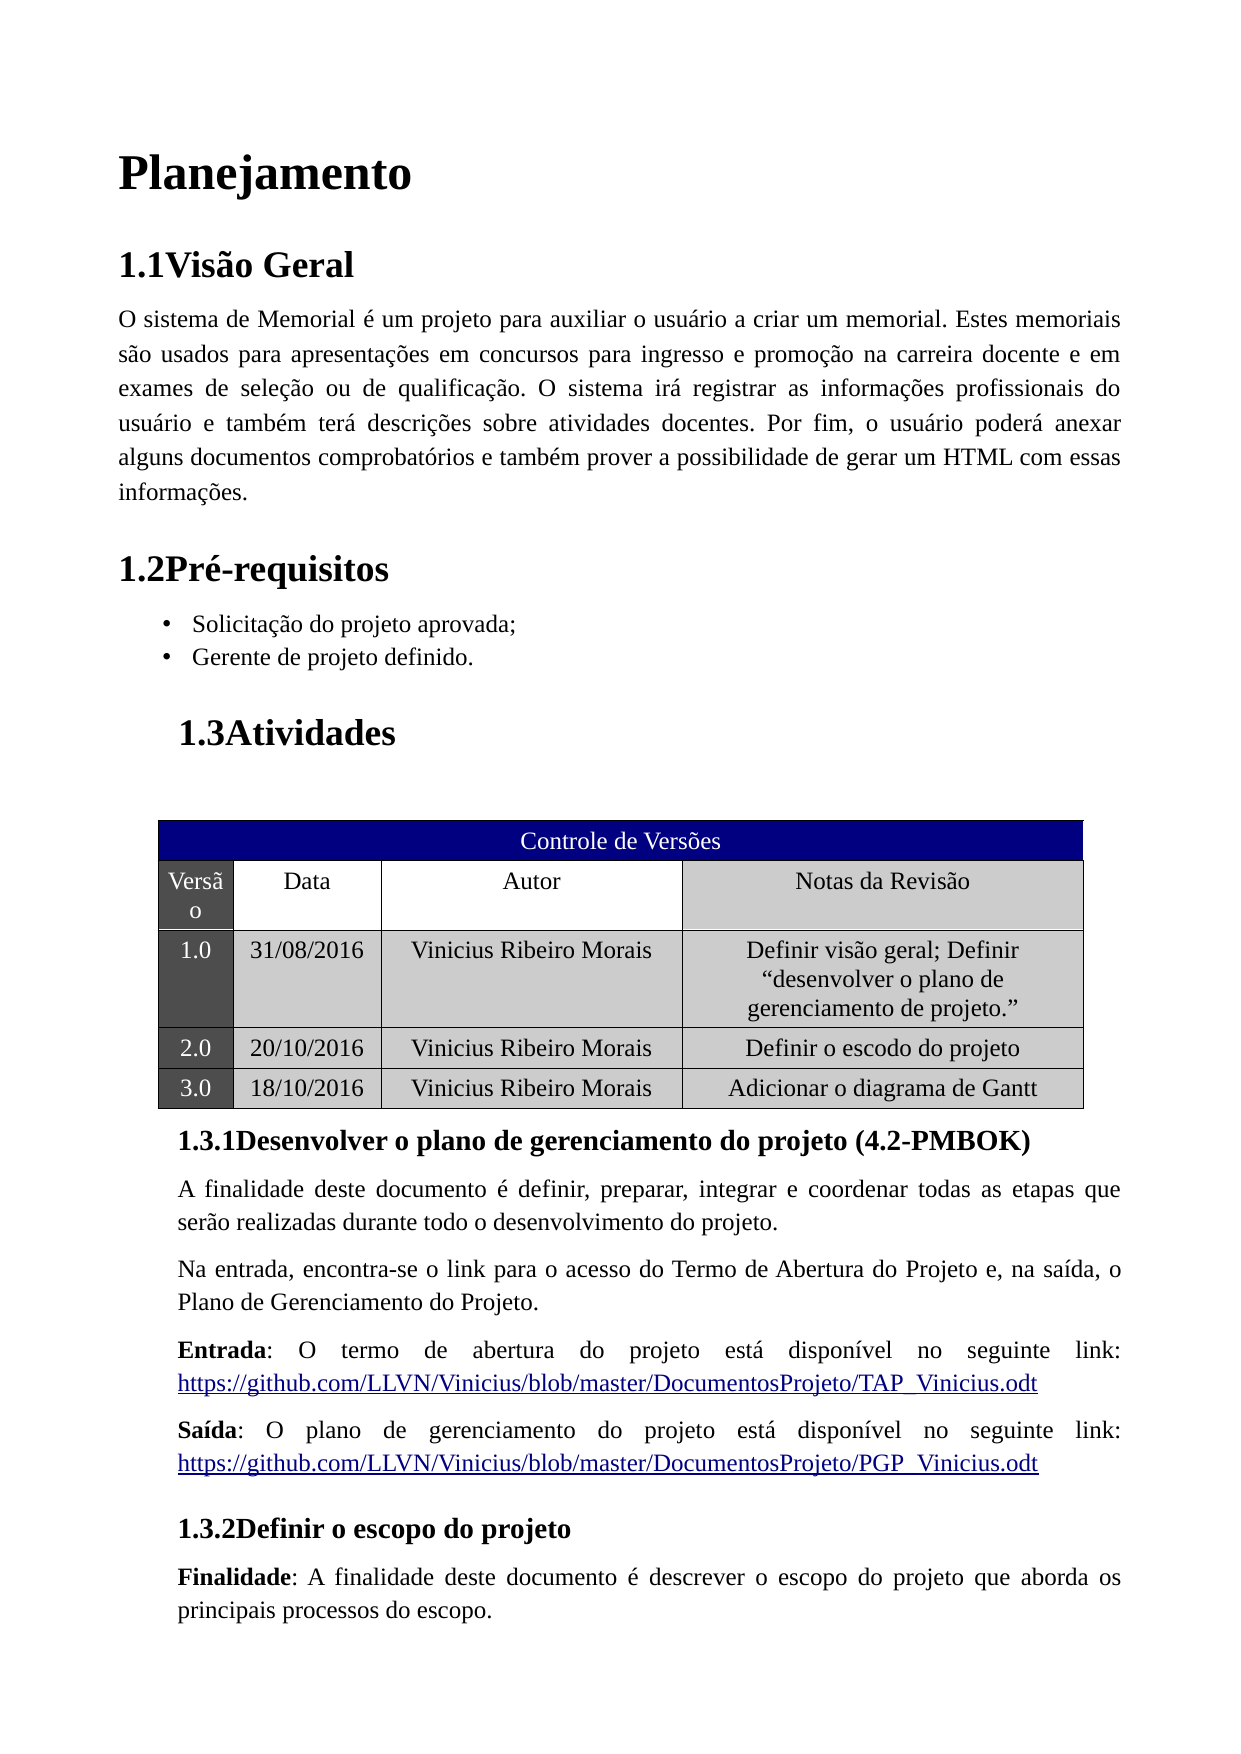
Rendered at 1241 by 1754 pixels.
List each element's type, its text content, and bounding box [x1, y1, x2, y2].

table_cell Autor [382, 861, 682, 929]
subtitle 1.3.2Definir o escopo do projeto [177, 1511, 1122, 1544]
text Na entrada, encontra-se o link para o acesso do Termo de Abertura do Projeto e, na saída, o Plano de Gerenciamento do Projeto. [177, 1254, 1122, 1316]
text Saída: O plano de gerenciamento do projeto está disponível no seguinte link: https://github.com/LLVN/Vinicius/blob/master/DocumentosProjeto/PGP_Vinicius.odt [177, 1416, 1122, 1477]
text A finalidade deste documento é definir, preparar, integrar e coordenar todas as etapas que serão realizadas durante todo o desenvolvimento do projeto. [177, 1174, 1122, 1235]
subtitle 1.2Pré-requisitos [118, 547, 1122, 590]
table_cell Definir o escodo do projeto [683, 1028, 1083, 1068]
table_cell 2.0 [159, 1028, 233, 1068]
subtitle 1.3.1Desenvolver o plano de gerenciamento do projeto (4.2-PMBOK) [177, 1123, 1122, 1156]
table_cell 31/08/2016 [234, 931, 381, 1027]
list Gerente de projeto definido. [162, 642, 1122, 671]
table_cell Vinicius Ribeiro Morais [382, 931, 682, 1027]
subtitle 1.1Visão Geral [118, 242, 1122, 286]
table_cell 20/10/2016 [234, 1028, 381, 1068]
table_cell 3.0 [159, 1069, 233, 1108]
table_cell Notas da Revisão [683, 861, 1083, 929]
subtitle 1.3Atividades [118, 710, 1122, 753]
table_cell Vinicius Ribeiro Morais [382, 1069, 682, 1108]
table_cell Data [234, 861, 381, 929]
text Entrada: O termo de abertura do projeto está disponível no seguinte link: https://github.com/LLVN/Vinicius/blob/master/DocumentosProjeto/TAP_Vinicius.odt [177, 1335, 1122, 1397]
text O sistema de Memorial é um projeto para auxiliar o usuário a criar um memorial. Estes memoriais são usados para apresentações em concursos para ingresso e promoção na carreira docente e em exames de seleção ou de qualificação. O sistema irá registrar as informações profissionais do usuário e também terá descrições sobre atividades docentes. Por fim, o usuário poderá anexar alguns documentos comprobatórios e também prover a possibilidade de gerar um HTML com essas informações. [118, 304, 1122, 506]
table_cell 18/10/2016 [234, 1069, 381, 1108]
table_cell Vinicius Ribeiro Morais [382, 1028, 682, 1068]
text Finalidade: A finalidade deste documento é descrever o escopo do projeto que aborda os principais processos do escopo. [177, 1562, 1122, 1623]
list Solicitação do projeto aprovada; [162, 609, 1122, 638]
table_cell 1.0 [159, 931, 233, 1027]
table_cell Definir visão geral; Definir “desenvolver o plano de gerenciamento de projeto.” [683, 931, 1083, 1027]
table_header Controle de Versões [159, 821, 1083, 860]
table_cell Adicionar o diagrama de Gantt [683, 1069, 1083, 1108]
table_cell Versão [159, 861, 233, 929]
subtitle Planejamento [118, 143, 1122, 201]
